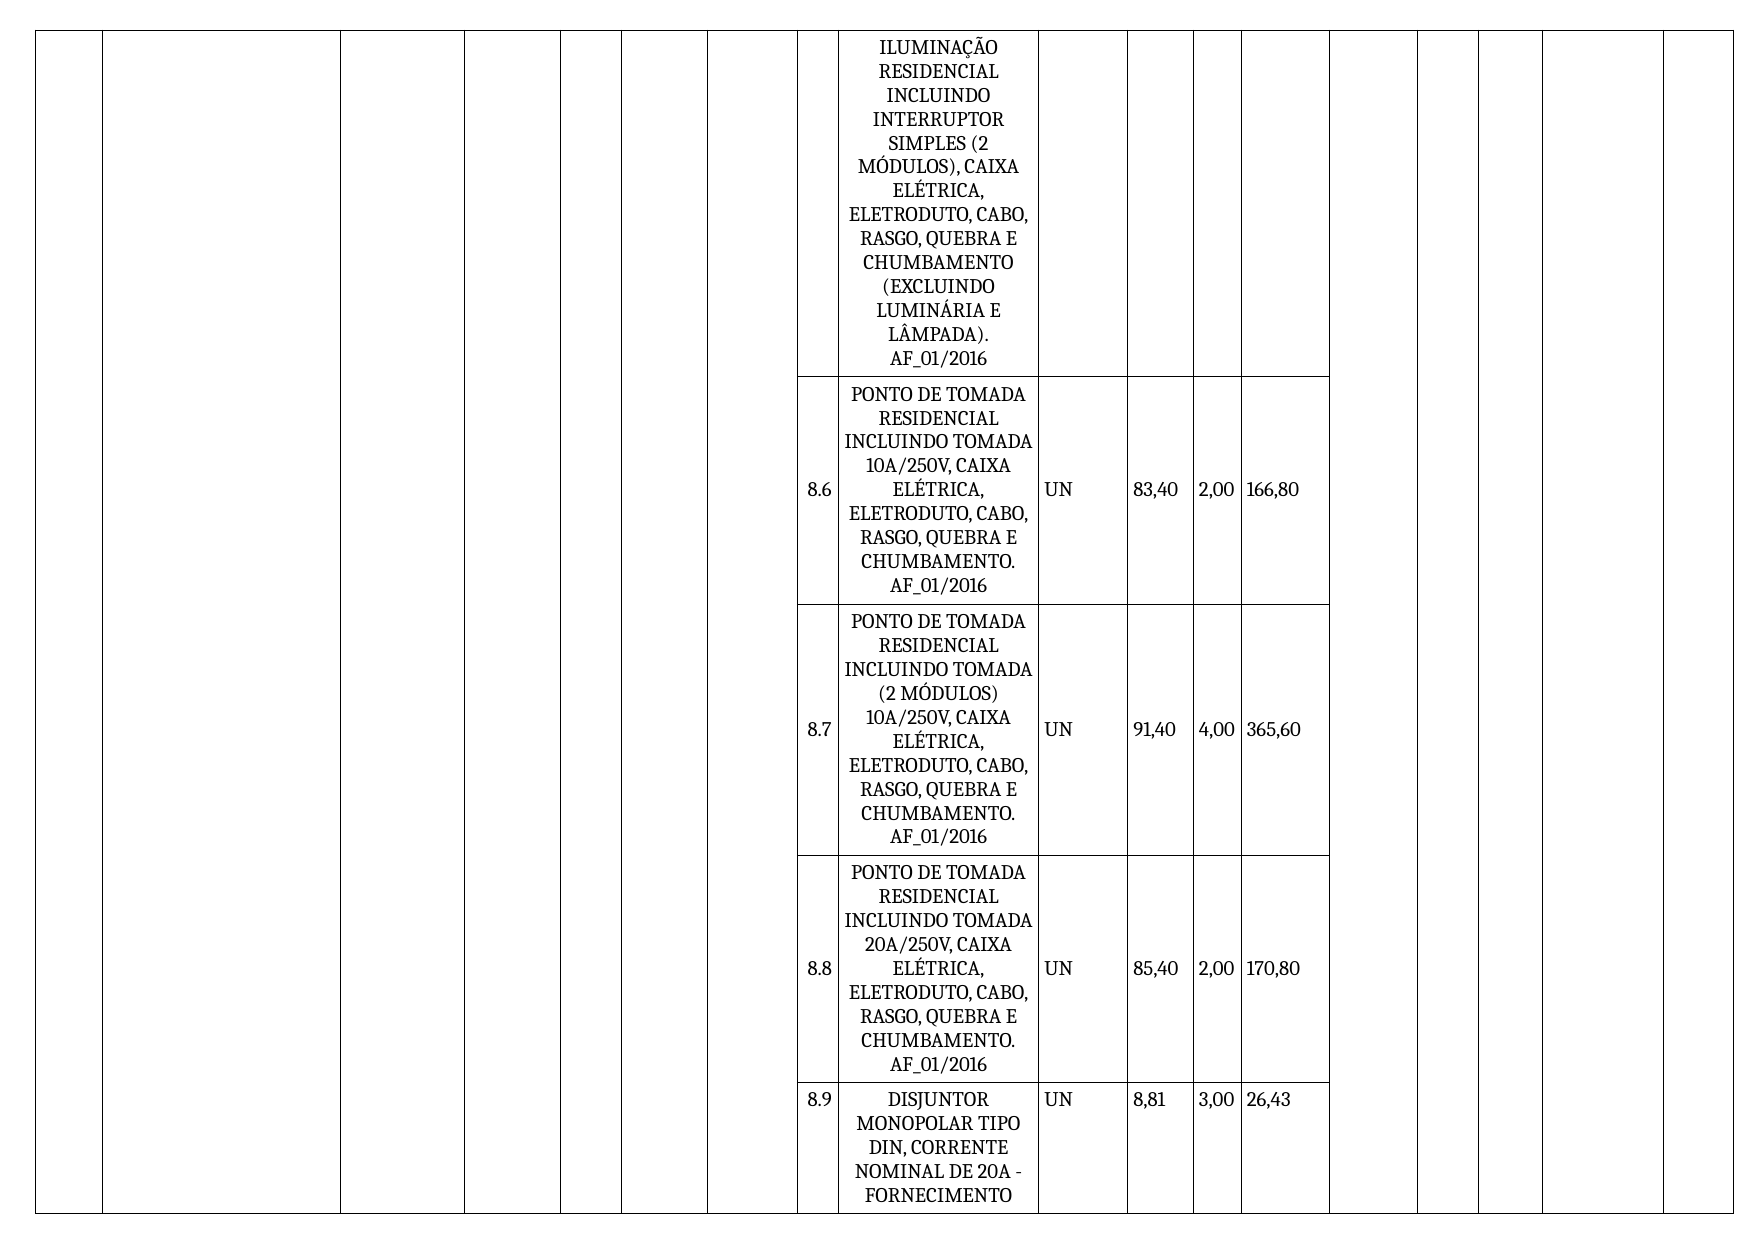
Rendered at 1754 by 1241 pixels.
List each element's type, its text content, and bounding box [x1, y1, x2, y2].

table_cell 2,00 [1194, 856, 1241, 1082]
table_cell [561, 31, 621, 1213]
table_cell [341, 31, 464, 1213]
table_cell [798, 31, 838, 376]
table_cell [465, 31, 560, 1213]
table_cell 8.9 [798, 1083, 838, 1213]
table_cell 8,81 [1128, 1083, 1193, 1213]
table_cell [1194, 31, 1241, 376]
table_cell [622, 31, 707, 1213]
table_cell 4,00 [1194, 605, 1241, 855]
table_cell 8.8 [798, 856, 838, 1082]
table_cell 3,00 [1194, 1083, 1241, 1213]
table_cell 26,43 [1242, 1083, 1329, 1213]
table_cell [1418, 31, 1478, 1213]
table_cell [708, 31, 797, 1213]
table_cell 2,00 [1194, 377, 1241, 604]
table_cell [36, 31, 102, 1213]
table_cell ILUMINAÇÃO RESIDENCIAL INCLUINDO INTERRUPTOR SIMPLES (2 MÓDULOS), CAIXA ELÉTRICA, ELETRODUTO, CABO, RASGO, QUEBRA E CHUMBAMENTO (EXCLUINDO LUMINÁRIA E LÂMPADA). AF_01/2016 [839, 31, 1038, 376]
table_cell [1330, 31, 1417, 1213]
table_cell 170,80 [1242, 856, 1329, 1082]
table_cell PONTO DE TOMADA RESIDENCIAL INCLUINDO TOMADA (2 MÓDULOS) 10A/250V, CAIXA ELÉTRICA, ELETRODUTO, CABO, RASGO, QUEBRA E CHUMBAMENTO. AF_01/2016 [839, 605, 1038, 855]
table_cell DISJUNTOR MONOPOLAR TIPO DIN, CORRENTE NOMINAL DE 20A - FORNECIMENTO [839, 1083, 1038, 1213]
table_cell [1128, 31, 1193, 376]
table_cell UN [1039, 1083, 1127, 1213]
table_cell PONTO DE TOMADA RESIDENCIAL INCLUINDO TOMADA 10A/250V, CAIXA ELÉTRICA, ELETRODUTO, CABO, RASGO, QUEBRA E CHUMBAMENTO. AF_01/2016 [839, 377, 1038, 604]
table_cell UN [1039, 377, 1127, 604]
table_cell [1039, 31, 1127, 376]
table_cell UN [1039, 605, 1127, 855]
table_cell [1479, 31, 1542, 1213]
table_cell [1242, 31, 1329, 376]
table_cell 8.7 [798, 605, 838, 855]
table_cell 365,60 [1242, 605, 1329, 855]
table_cell [1543, 31, 1663, 1213]
table_cell 91,40 [1128, 605, 1193, 855]
table_cell 166,80 [1242, 377, 1329, 604]
table_cell 8.6 [798, 377, 838, 604]
table_cell [103, 31, 340, 1213]
table_cell 83,40 [1128, 377, 1193, 604]
table_cell [1664, 31, 1733, 1213]
table_cell UN [1039, 856, 1127, 1082]
table_cell 85,40 [1128, 856, 1193, 1082]
table_cell PONTO DE TOMADA RESIDENCIAL INCLUINDO TOMADA 20A/250V, CAIXA ELÉTRICA, ELETRODUTO, CABO, RASGO, QUEBRA E CHUMBAMENTO. AF_01/2016 [839, 856, 1038, 1082]
